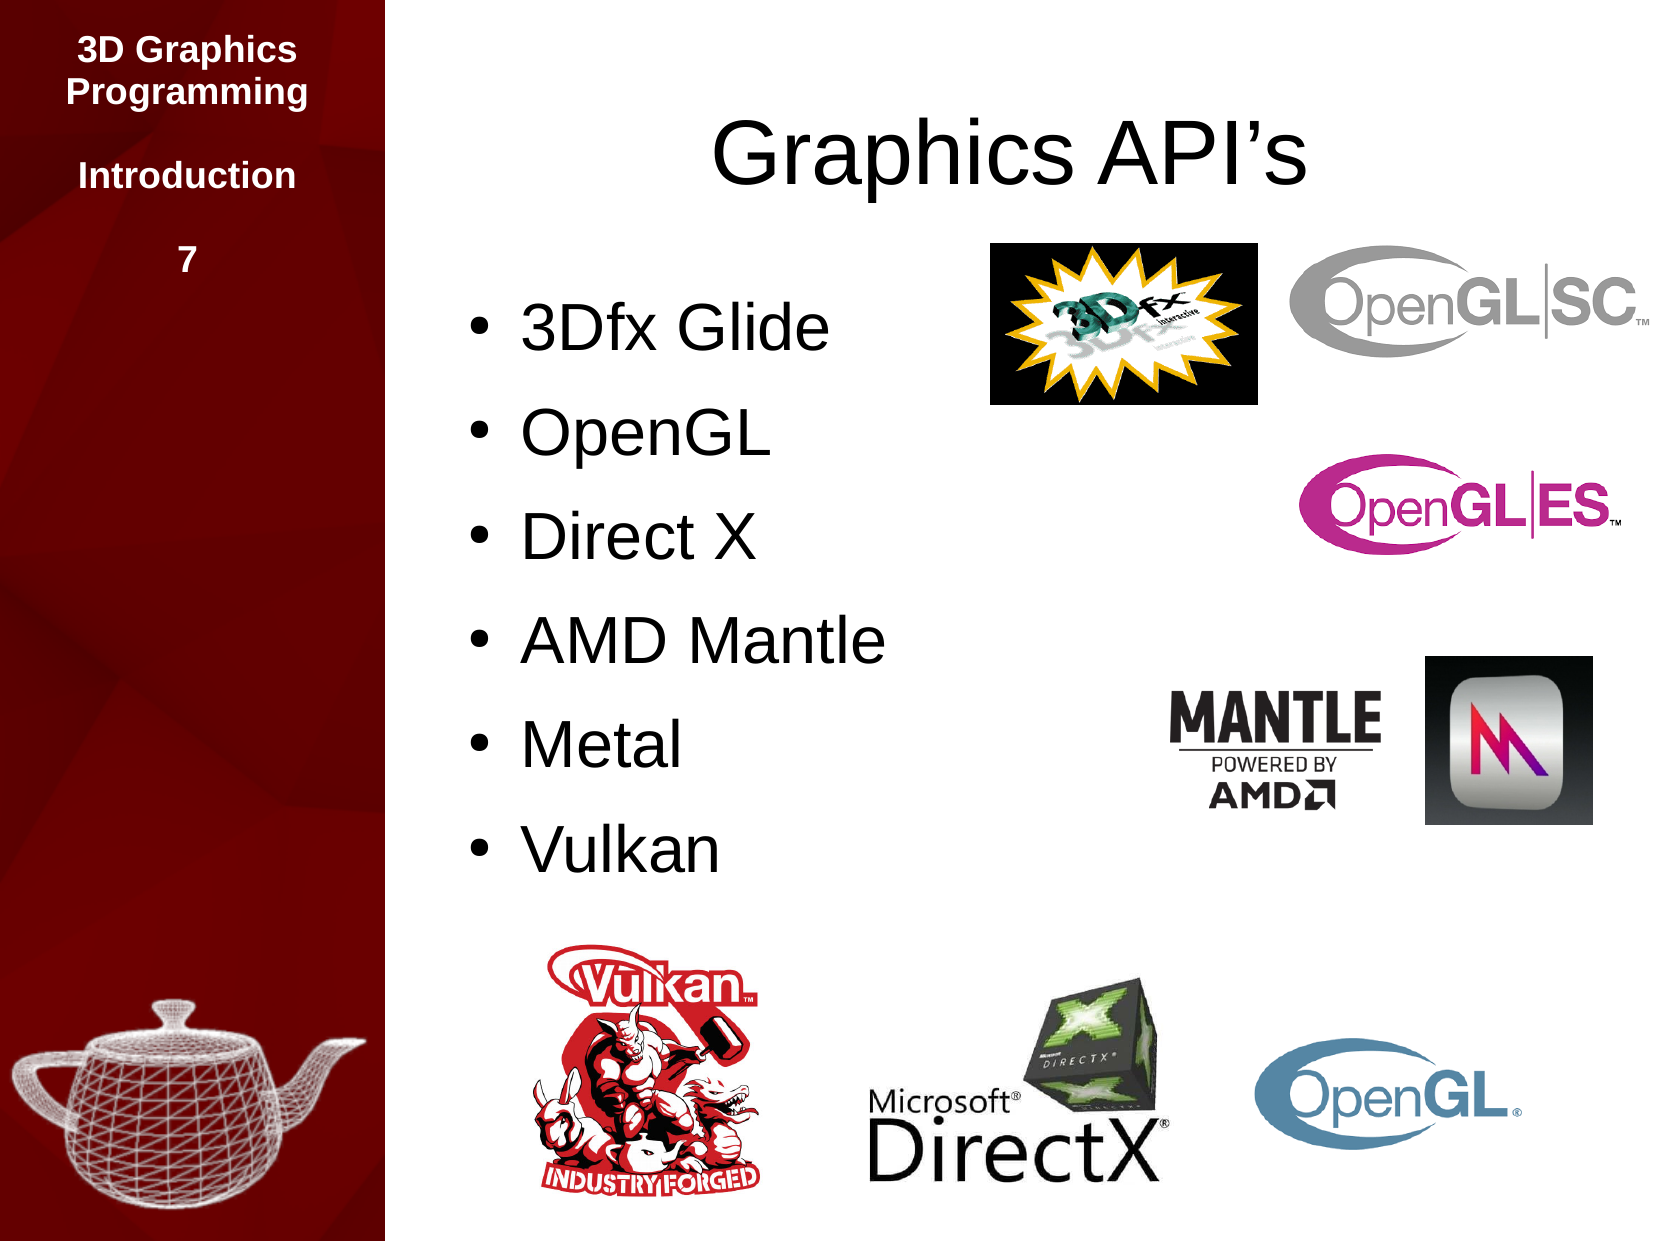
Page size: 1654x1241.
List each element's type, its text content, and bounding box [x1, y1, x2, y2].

picture [1282, 239, 1654, 364]
picture [0, 0, 385, 1241]
list 3Dfx Glide OpenGL Direct X AMD Mantle Metal Vulkan [450, 290, 1571, 1010]
picture [1425, 656, 1593, 826]
picture [1170, 644, 1381, 856]
title Graphics API’s [450, 49, 1571, 257]
picture [1245, 1032, 1526, 1156]
picture [1299, 454, 1621, 556]
picture [990, 243, 1258, 406]
picture [525, 939, 771, 1201]
picture [857, 973, 1186, 1186]
